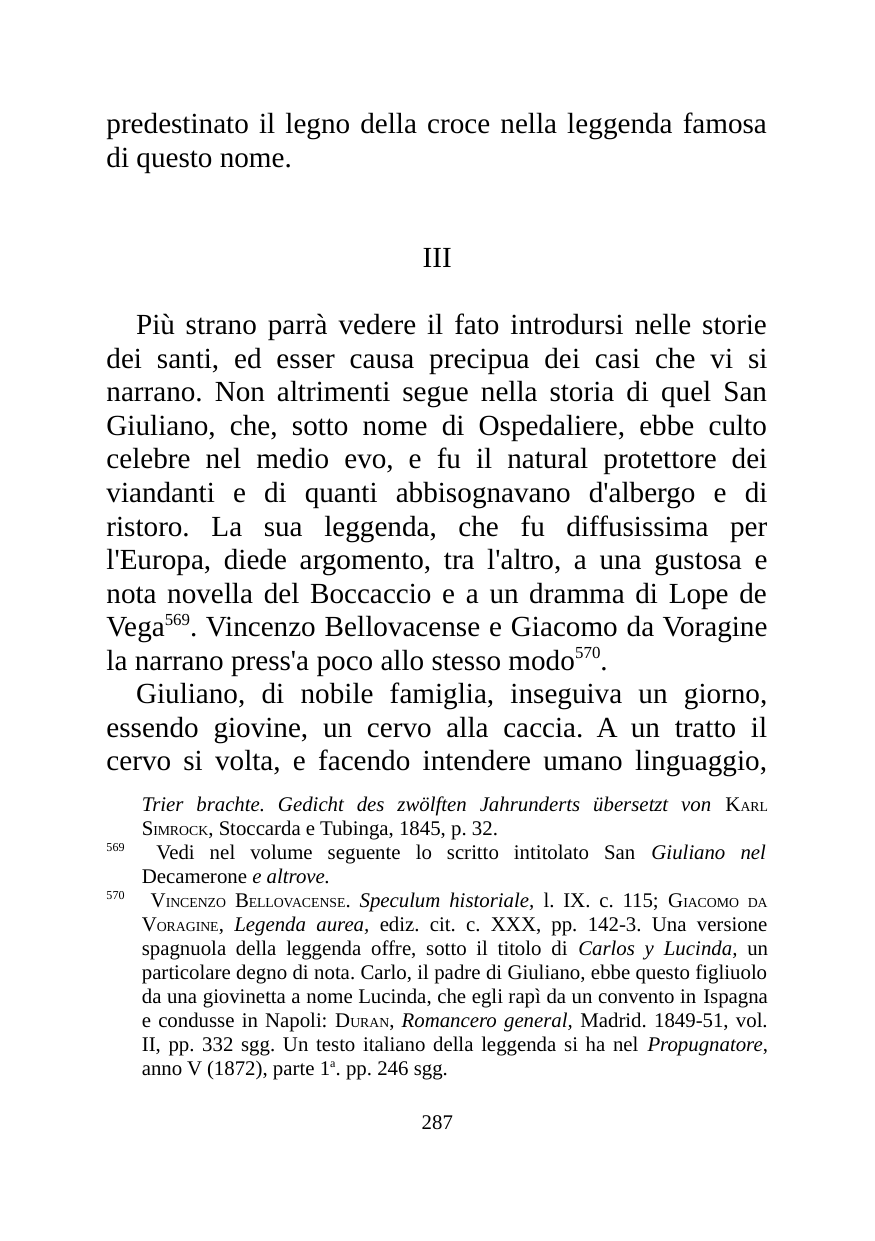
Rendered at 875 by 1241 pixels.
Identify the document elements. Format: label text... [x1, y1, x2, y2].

text Più strano parrà vedere il fato introdursi nelle storie dei santi, ed esser causa precipua dei casi che vi si narrano. Non altrimenti segue nella storia di quel San Giuliano, che, sotto nome di Ospedaliere, ebbe culto celebre nel medio evo, e fu il natural protettore dei viandanti e di quanti abbisognavano d'albergo e di ristoro. La sua leggenda, che fu diffusissima per l'Europa, diede argomento, tra l'altro, a una gustosa e nota novella del Boccaccio e a un dramma di Lope de Vega. Vincenzo Bellovacense e Giacomo da Voragine la narrano press'a poco allo stesso modo. [106, 307, 768, 676]
text predestinato il legno della croce nella leggenda famosa di questo nome. [106, 106, 768, 173]
text Vincenzo Bellovacense. Speculum historiale, l. IX. c. 115; Giacomo da Voragine, Legenda aurea, ediz. cit. c. XXX, pp. 142-3. Una versione spagnuola della leggenda offre, sotto il titolo di Carlos y Lucinda, un particolare degno di nota. Carlo, il padre di Giuliano, ebbe questo figliuolo da una giovinetta a nome Lucinda, che egli rapì da un convento in Ispagna e condusse in Napoli: Duran, Romancero general, Madrid. 1849-51, vol. II, pp. 332 sgg. Un testo italiano della leggenda si ha nel Propugnatore, anno V (1872), parte 1a. pp. 246 sgg. [106, 888, 768, 1080]
text Trier brachte. Gedicht des zwölften Jahrunderts übersetzt von Karl Simrock, Stoccarda e Tubinga, 1845, p. 32. [106, 792, 768, 840]
text Giuliano, di nobile famiglia, inseguiva un giorno, essendo giovine, un cervo alla caccia. A un tratto il cervo si volta, e facendo intendere umano linguaggio, [106, 676, 768, 777]
text III [106, 240, 768, 274]
text Vedi nel volume seguente lo scritto intitolato San Giuliano nel Decamerone e altrove. [106, 840, 768, 888]
